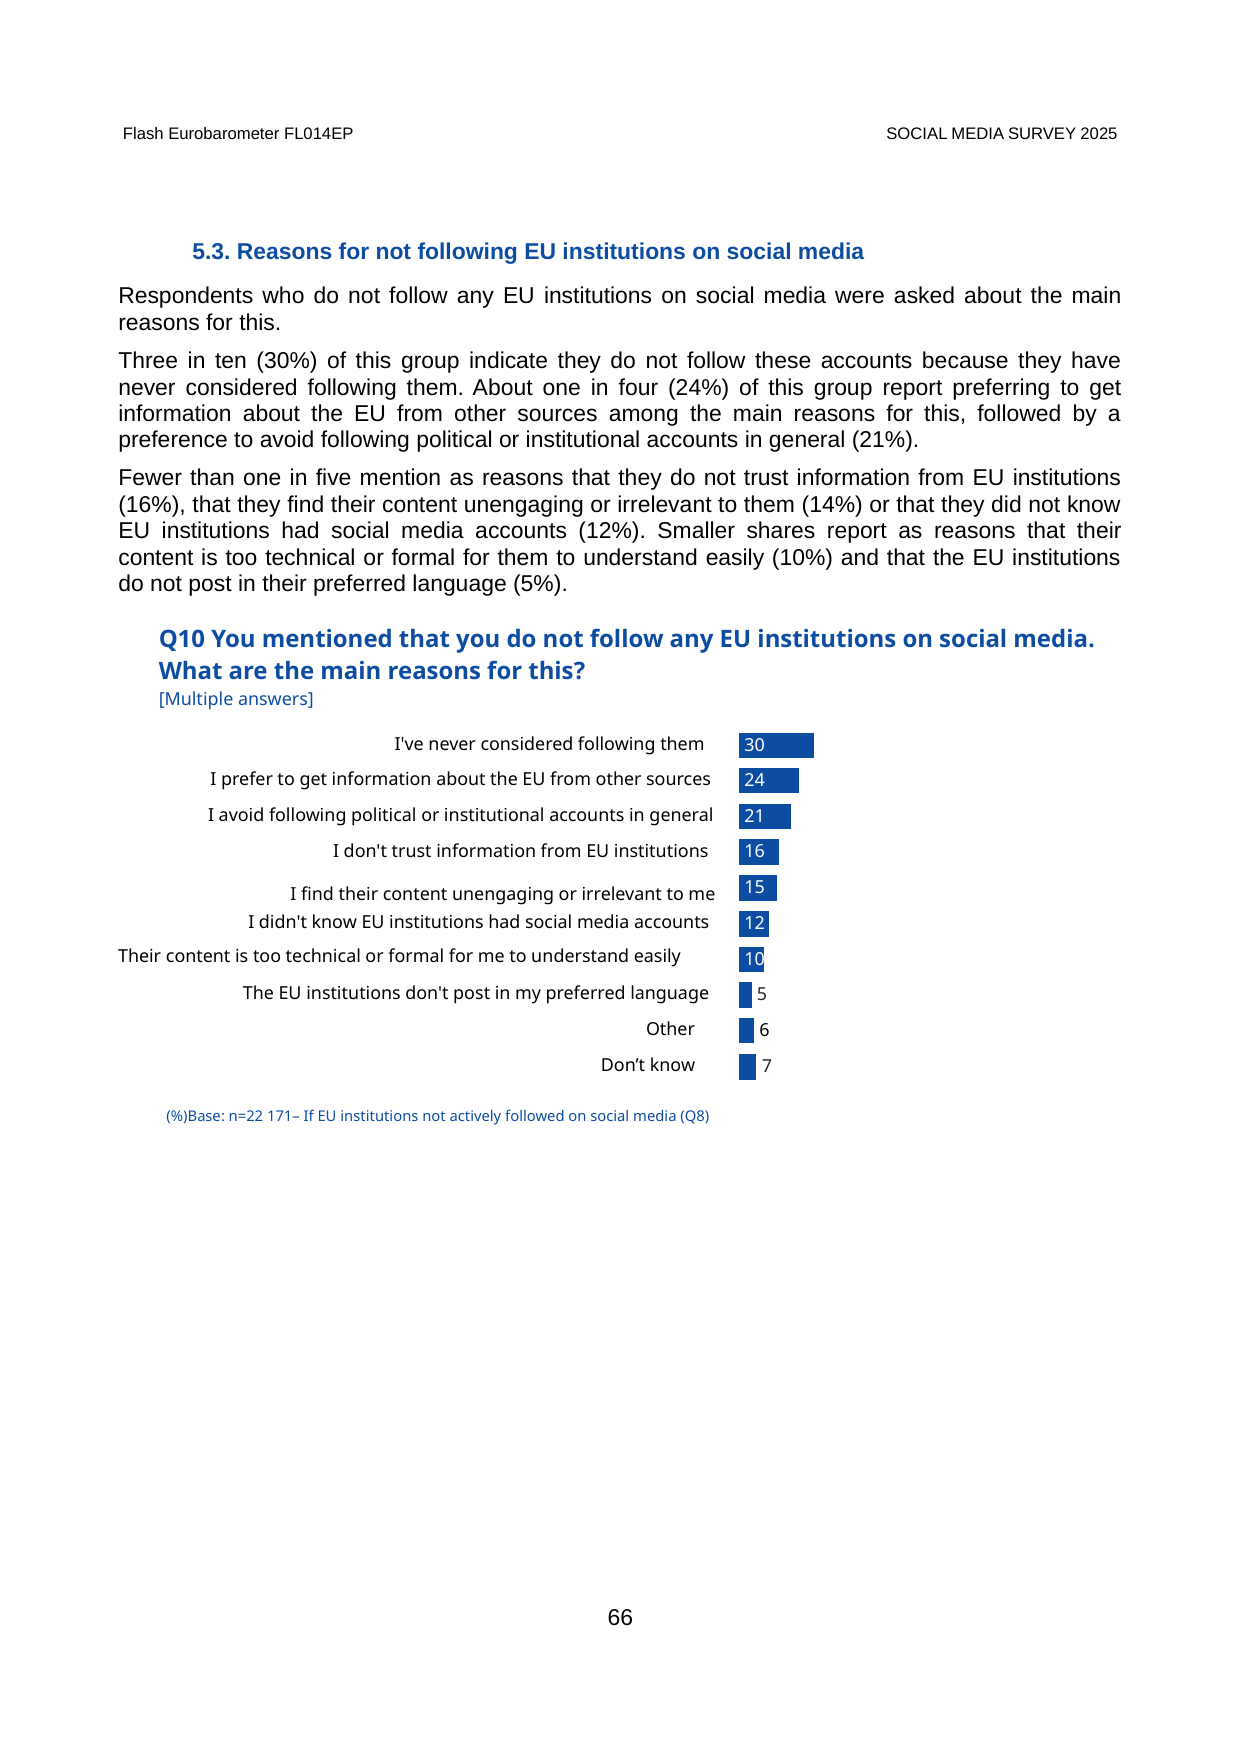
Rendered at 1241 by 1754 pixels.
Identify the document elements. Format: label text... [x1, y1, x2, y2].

text Respondents who do not follow any EU institutions on social media were asked about the main reasons for this. [118, 282, 1122, 335]
subtitle 5.3. Reasons for not following EU institutions on social media [118, 238, 1122, 264]
text Fewer than one in five mention as reasons that they do not trust information from EU institutions (16%), that they find their content unengaging or irrelevant to them (14%) or that they did not know EU institutions had social media accounts (12%). Smaller shares report as reasons that their content is too technical or formal for them to understand easily (10%) and that the EU institutions do not post in their preferred language (5%). [118, 464, 1122, 596]
text Three in ten (30%) of this group indicate they do not follow these accounts because they have never considered following them. About one in four (24%) of this group report preferring to get information about the EU from other sources among the main reasons for this, followed by a preference to avoid following political or institutional accounts in general (21%). [118, 347, 1122, 452]
